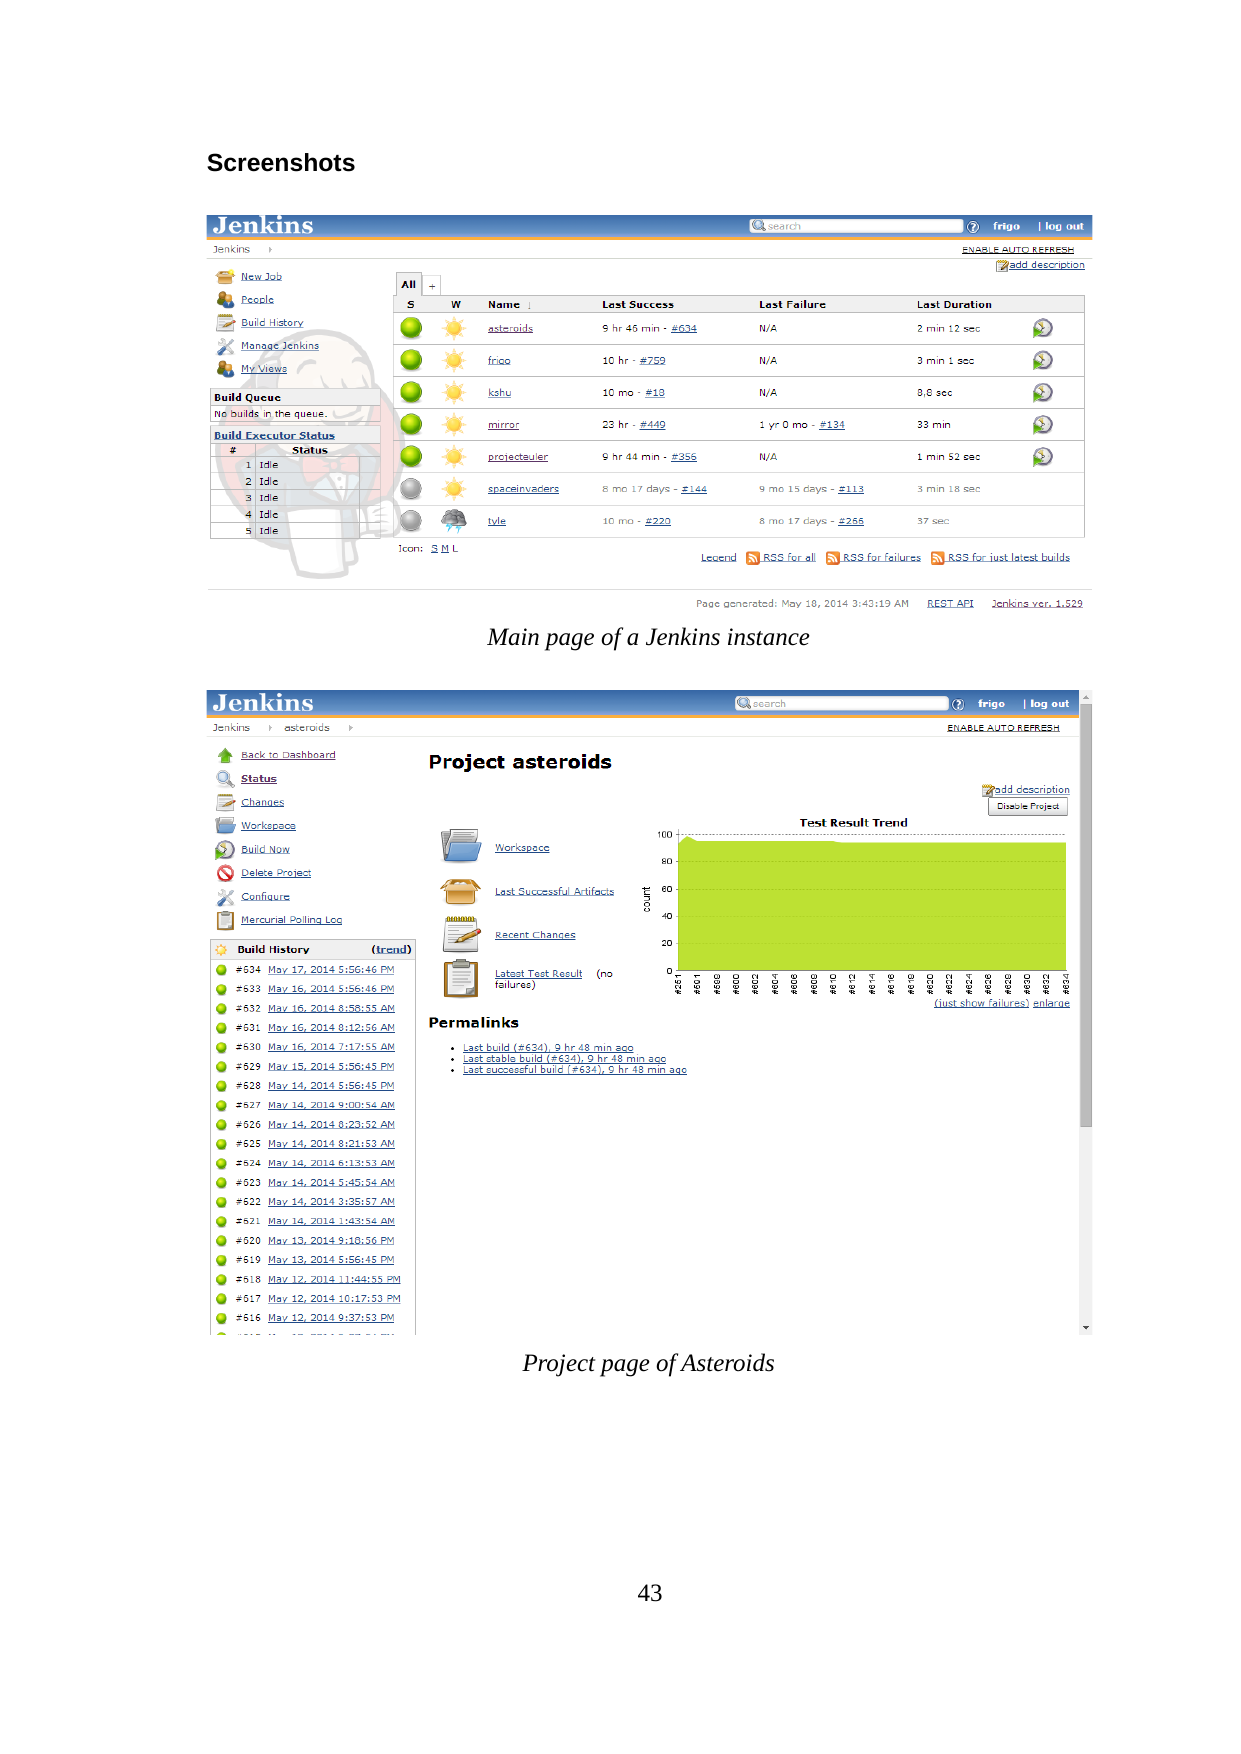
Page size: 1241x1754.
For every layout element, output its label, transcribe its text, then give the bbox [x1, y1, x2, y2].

text Main page of a Jenkins instance [207, 608, 1093, 651]
text Project page of Asteroids [207, 1335, 1093, 1377]
picture [206, 690, 1093, 1335]
subtitle Screenshots [207, 148, 1093, 176]
picture [206, 215, 1093, 608]
